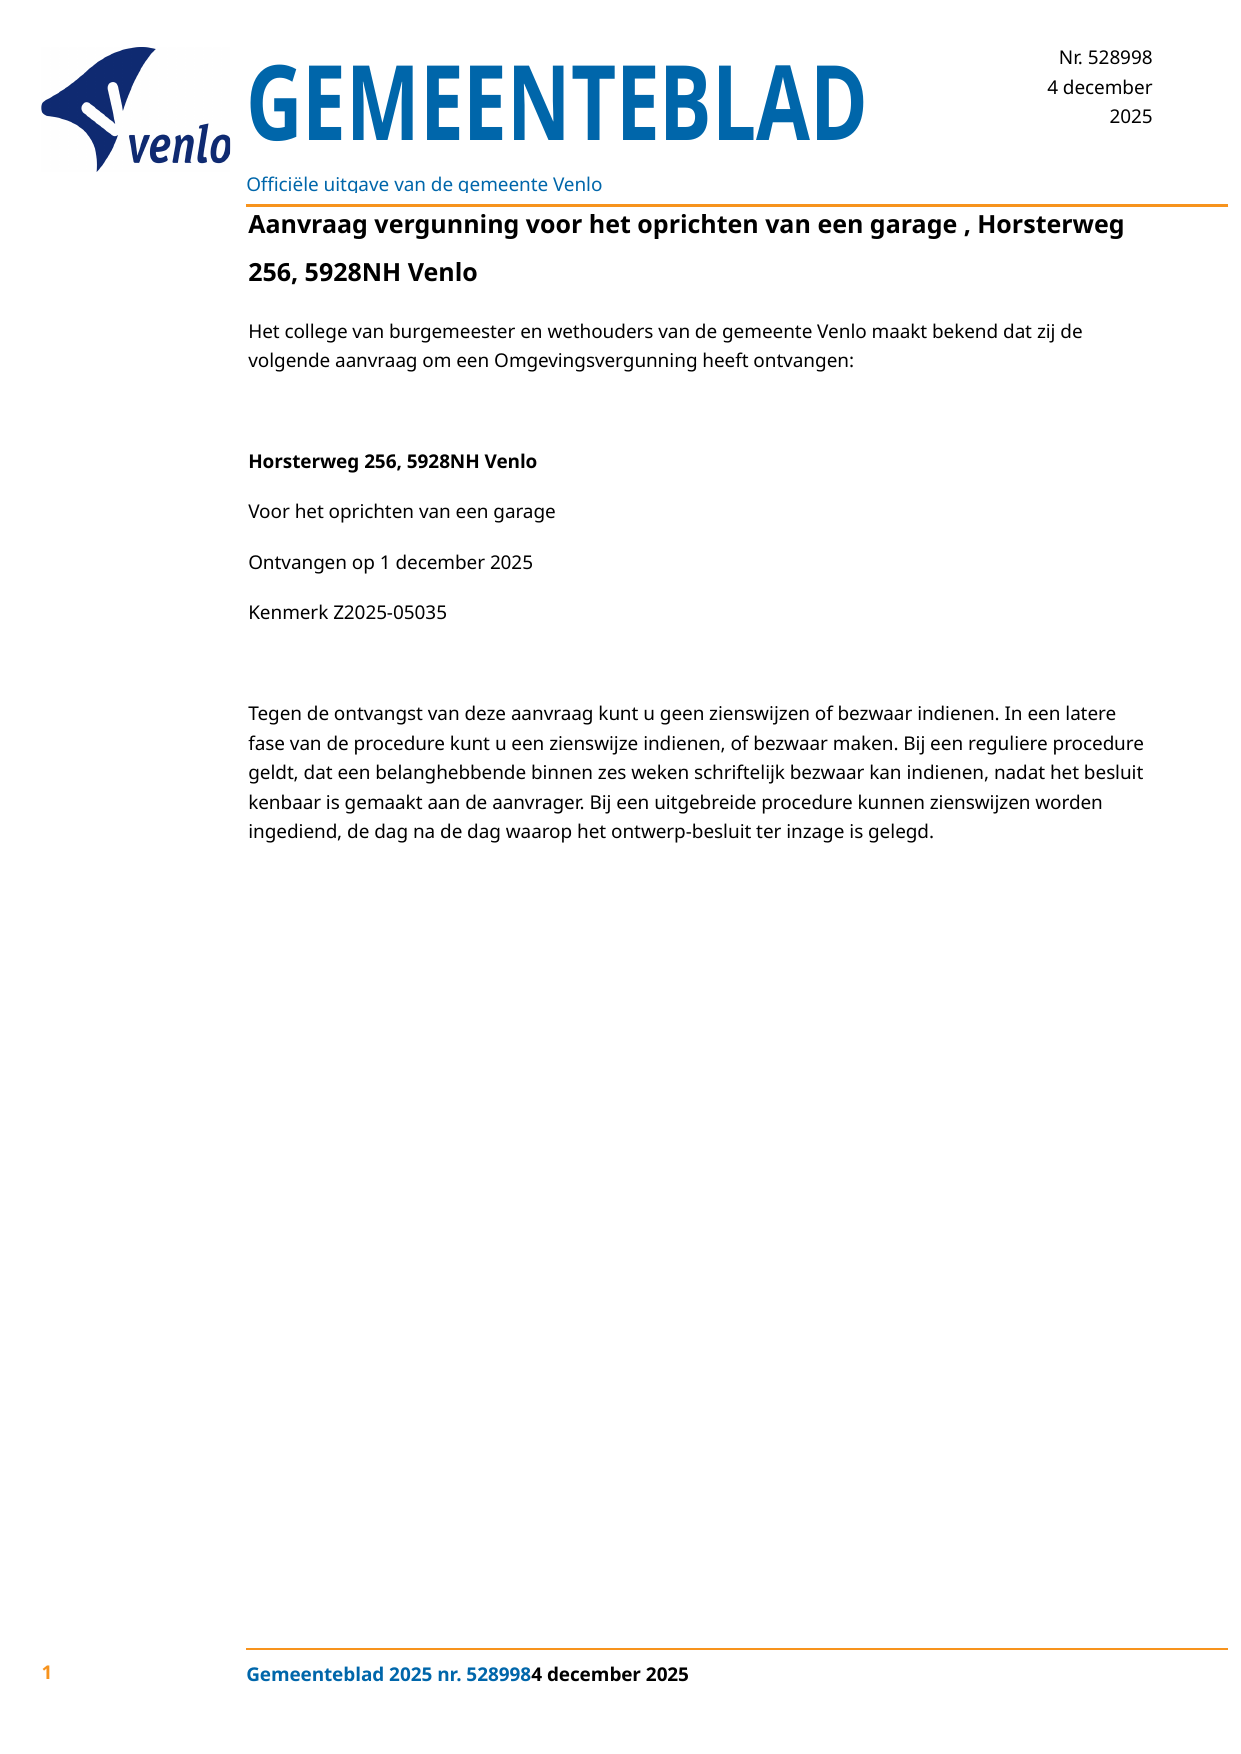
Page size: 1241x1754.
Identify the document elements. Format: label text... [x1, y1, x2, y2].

text Het college van burgemeester en wethouders van de gemeente Venlo maakt bekend dat zij de volgende aanvraag om een Omgevingsvergunning heeft ontvangen: [248, 318, 1152, 373]
text Ontvangen op 1 december 2025 [248, 549, 1152, 575]
text Horsterweg 256, 5928NH Venlo [248, 448, 1152, 474]
text Voor het oprichten van een garage [248, 499, 1152, 524]
text Kenmerk Z2025-05035 [248, 599, 1152, 625]
picture [41, 47, 231, 172]
text Tegen de ontvangst van deze aanvraag kunt u geen zienswijzen of bezwaar indienen. In een latere fase van de procedure kunt u een zienswijze indienen, of bezwaar maken. Bij een reguliere procedure geldt, dat een belanghebbende binnen zes weken schriftelijk bezwaar kan indienen, nadat het besluit kenbaar is gemaakt aan de aanvrager. Bij een uitgebreide procedure kunnen zienswijzen worden ingediend, de dag na de dag waarop het ontwerp-besluit ter inzage is gelegd. [248, 700, 1152, 844]
text Aanvraag vergunning voor het oprichten van een garage , Horsterweg 256, 5928NH Venlo [248, 207, 1152, 288]
